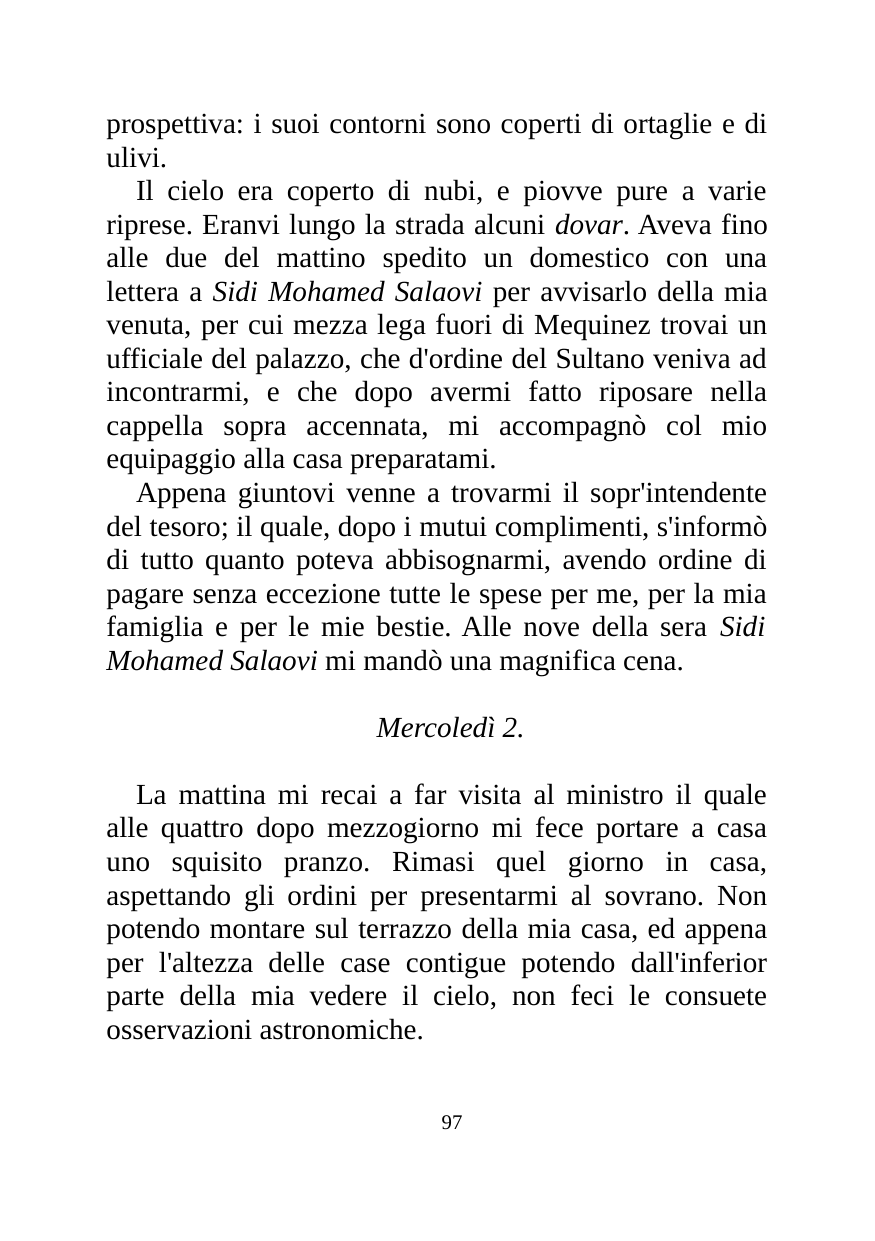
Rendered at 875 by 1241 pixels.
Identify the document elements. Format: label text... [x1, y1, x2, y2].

text La mattina mi recai a far visita al ministro il quale alle quattro dopo mezzogiorno mi fece portare a casa uno squisito pranzo. Rimasi quel giorno in casa, aspettando gli ordini per presentarmi al sovrano. Non potendo montare sul terrazzo della mia casa, ed appena per l'altezza delle case contigue potendo dall'inferior parte della mia vedere il cielo, non feci le consuete osservazioni astronomiche. [106, 777, 768, 1045]
text prospettiva: i suoi contorni sono coperti di ortaglie e di ulivi. [106, 106, 768, 173]
text Appena giuntovi venne a trovarmi il sopr'intendente del tesoro; il quale, dopo i mutui complimenti, s'informò di tutto quanto poteva abbisognarmi, avendo ordine di pagare senza eccezione tutte le spese per me, per la mia famiglia e per le mie bestie. Alle nove della sera Sidi Mohamed Salaovi mi mandò una magnifica cena. [106, 475, 768, 676]
text Mercoledì 2. [106, 710, 768, 743]
text Il cielo era coperto di nubi, e piovve pure a varie riprese. Eranvi lungo la strada alcuni dovar. Aveva fino alle due del mattino spedito un domestico con una lettera a Sidi Mohamed Salaovi per avvisarlo della mia venuta, per cui mezza lega fuori di Mequinez trovai un ufficiale del palazzo, che d'ordine del Sultano veniva ad incontrarmi, e che dopo avermi fatto riposare nella cappella sopra accennata, mi accompagnò col mio equipaggio alla casa preparatami. [106, 173, 768, 475]
